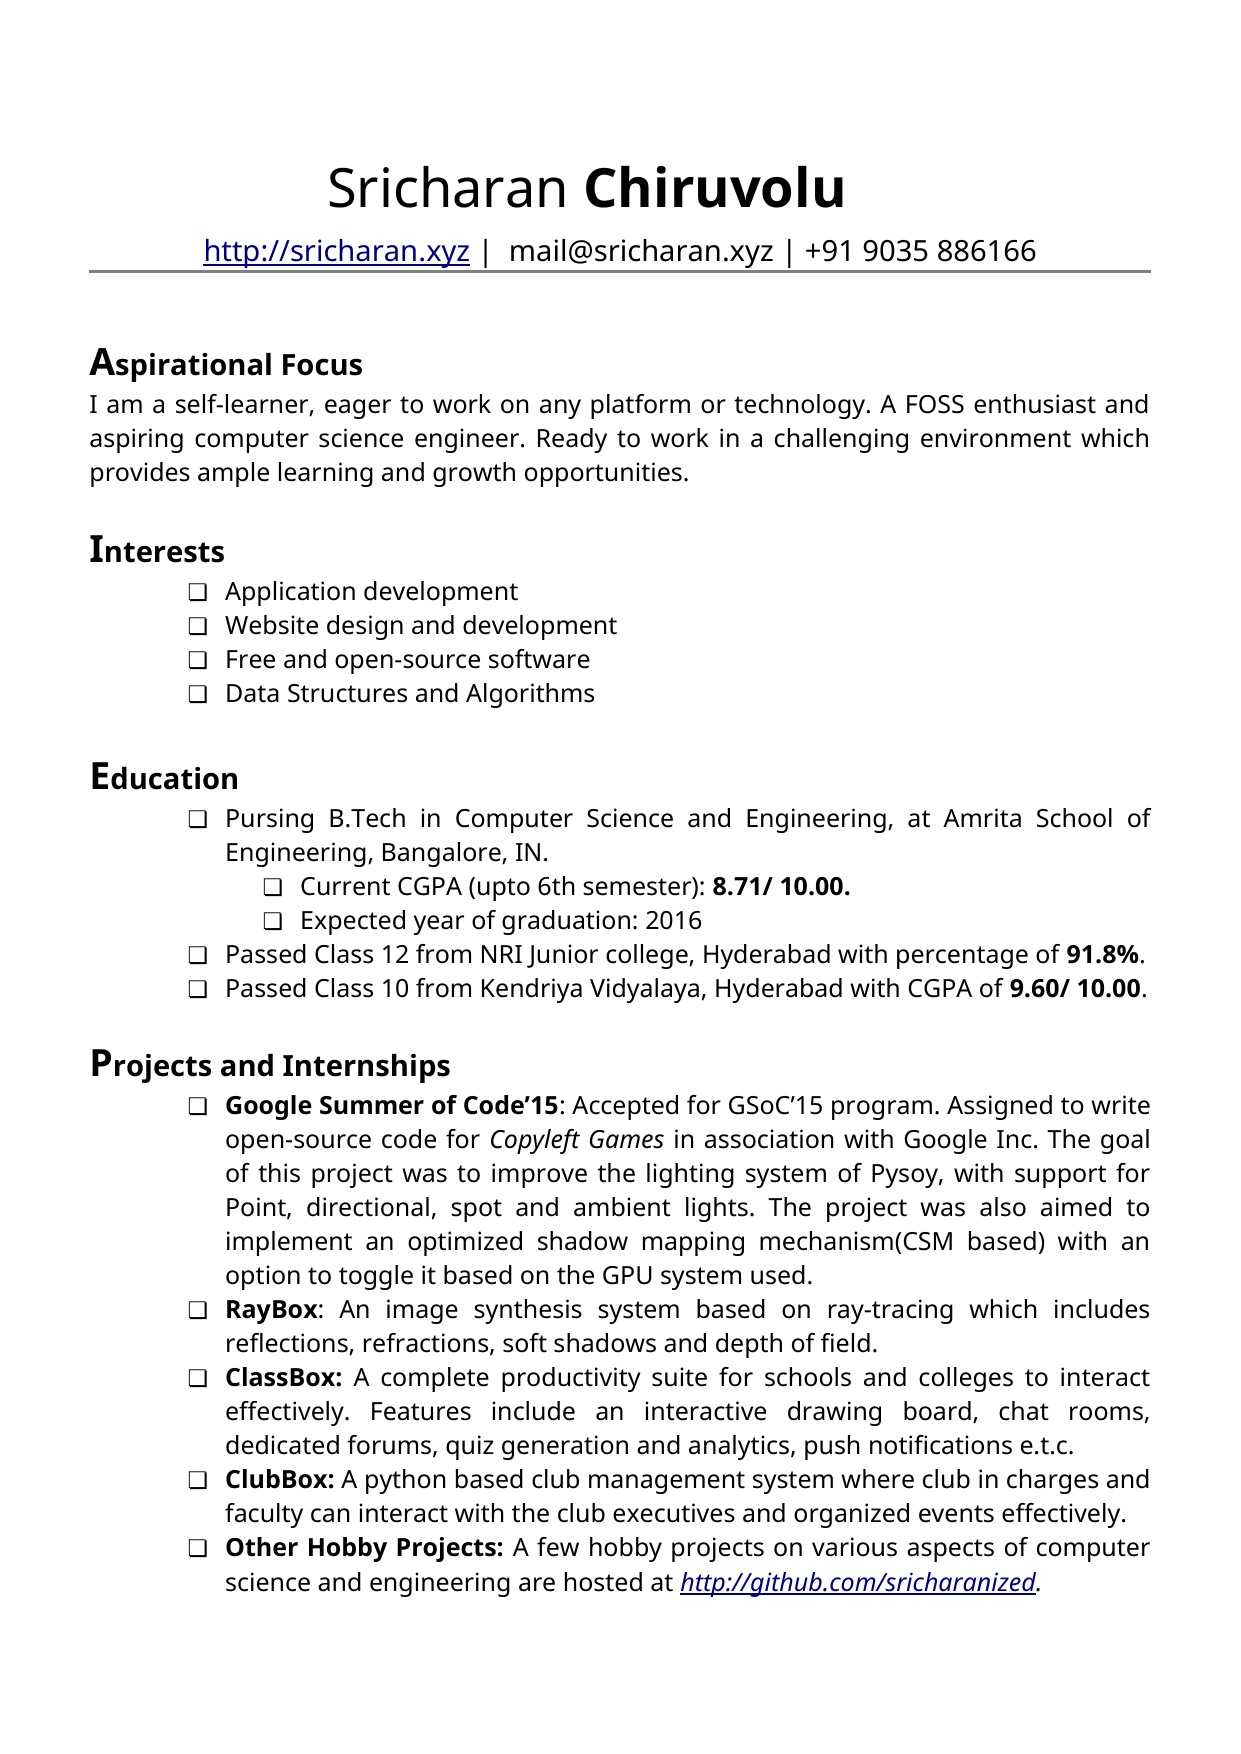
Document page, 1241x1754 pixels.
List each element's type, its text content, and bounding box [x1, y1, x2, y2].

list RayBox: An image synthesis system based on ray-tracing which includes reflections, refractions, soft shadows and depth of field. [187, 1292, 1151, 1360]
text Aspirational Focus [89, 335, 1151, 386]
list Other Hobby Projects: A few hobby projects on various aspects of computer science and engineering are hosted at http://github.com/sricharanized. [187, 1530, 1151, 1598]
text Projects and Internships [89, 1036, 1151, 1087]
text Interests [89, 523, 1151, 574]
list ClubBox: A python based club management system where club in charges and faculty can interact with the club executives and organized events effectively. [187, 1462, 1151, 1530]
list Website design and development [187, 608, 1151, 642]
list Passed Class 10 from Kendriya Vidyalaya, Hyderabad with CGPA of 9.60/ 10.00. [187, 971, 1151, 1005]
list Data Structures and Algorithms [187, 676, 1151, 710]
list Free and open-source software [187, 642, 1151, 676]
list Passed Class 12 from NRI Junior college, Hyderabad with percentage of 91.8%. [187, 937, 1151, 971]
text I am a self-learner, eager to work on any platform or technology. A FOSS enthusiast and aspiring computer science engineer. Ready to work in a challenging environment which provides ample learning and growth opportunities. [89, 386, 1151, 488]
title Sricharan Chiruvolu [12, 150, 1091, 224]
list Google Summer of Code’15: Accepted for GSoC’15 program. Assigned to write open-source code for Copyleft Games in association with Google Inc. The goal of this project was to improve the lighting system of Pysoy, with support for Point, directional, spot and ambient lights. The project was also aimed to implement an optimized shadow mapping mechanism(CSM based) with an option to toggle it based on the GPU system used. [187, 1087, 1151, 1292]
list Application development [187, 574, 1151, 608]
text Education [89, 749, 1151, 801]
list Current CGPA (upto 6th semester): 8.71/ 10.00. [262, 869, 1151, 903]
list Pursing B.Tech in Computer Science and Engineering, at Amrita School of Engineering, Bangalore, IN. [187, 801, 1151, 869]
text http://sricharan.xyz | mail@sricharan.xyz | +91 9035 886166 [89, 230, 1151, 270]
list Expected year of graduation: 2016 [262, 903, 1151, 937]
list ClassBox: A complete productivity suite for schools and colleges to interact effectively. Features include an interactive drawing board, chat rooms, dedicated forums, quiz generation and analytics, push notifications e.t.c. [187, 1360, 1151, 1462]
